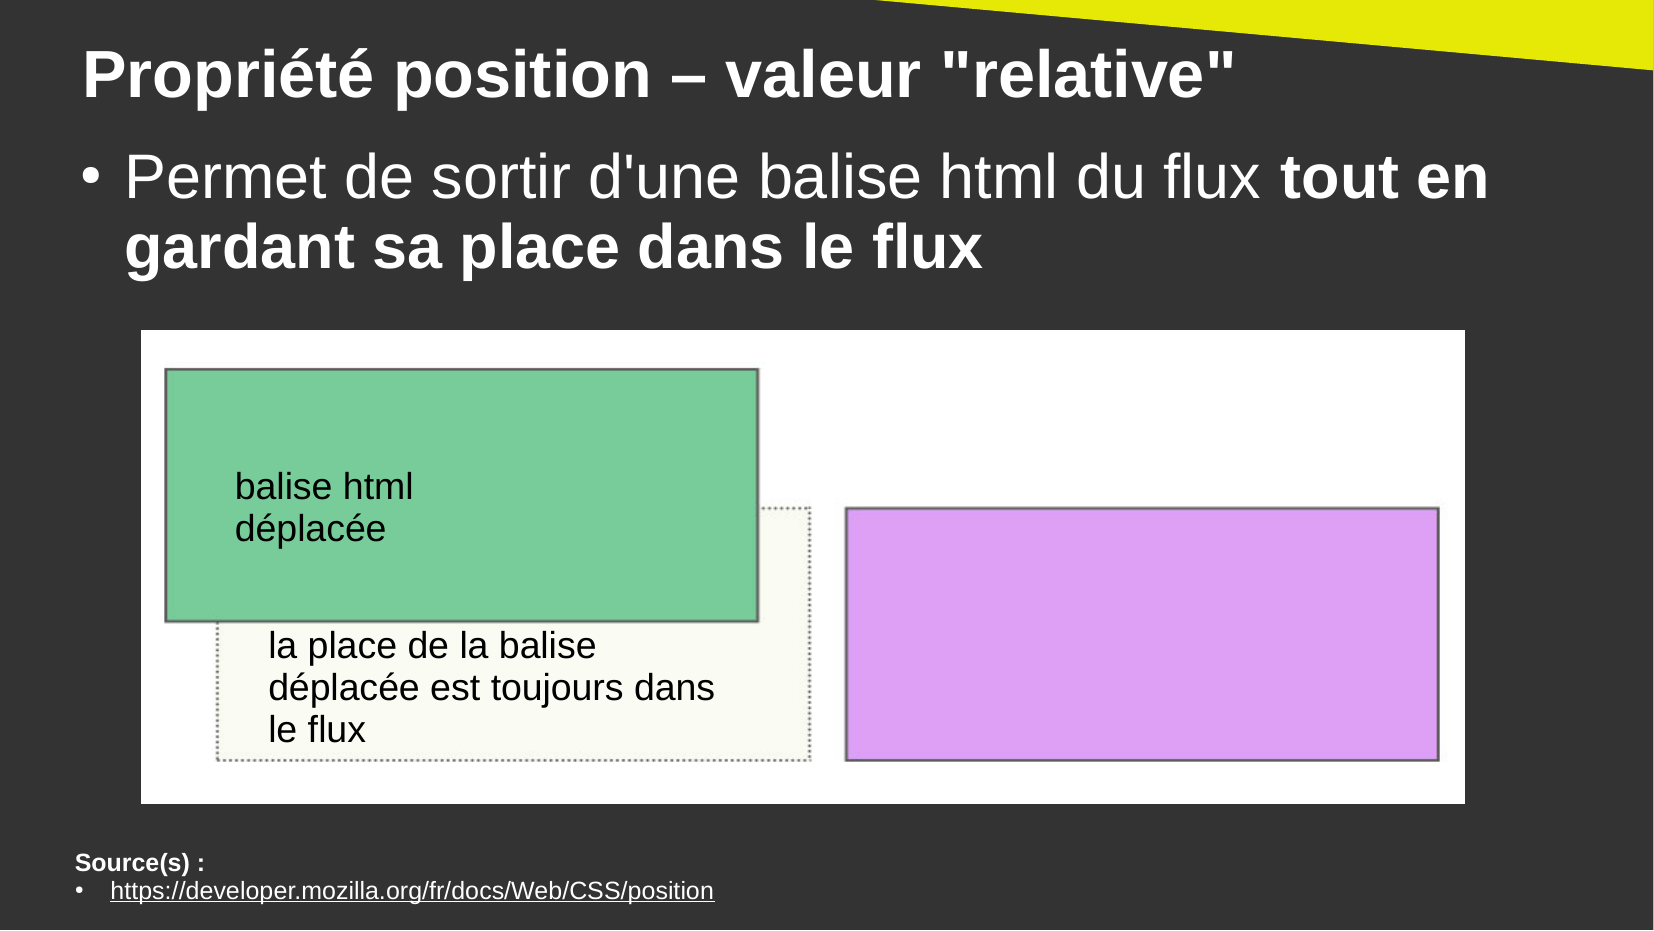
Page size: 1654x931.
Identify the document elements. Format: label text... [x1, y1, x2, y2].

title Propriété position – valeur "relative" [82, 37, 1571, 114]
picture [141, 330, 1465, 804]
list Permet de sortir d'une balise html du flux tout en gardant sa place dans le flux [64, 141, 1604, 284]
text_box Source(s) : https://developer.mozilla.org/fr/docs/Web/CSS/position [60, 841, 1546, 931]
text_box balise html déplacée [220, 457, 576, 557]
text_box la place de la balise déplacée est toujours dans le flux [253, 616, 765, 758]
text_box [875, 0, 1654, 71]
